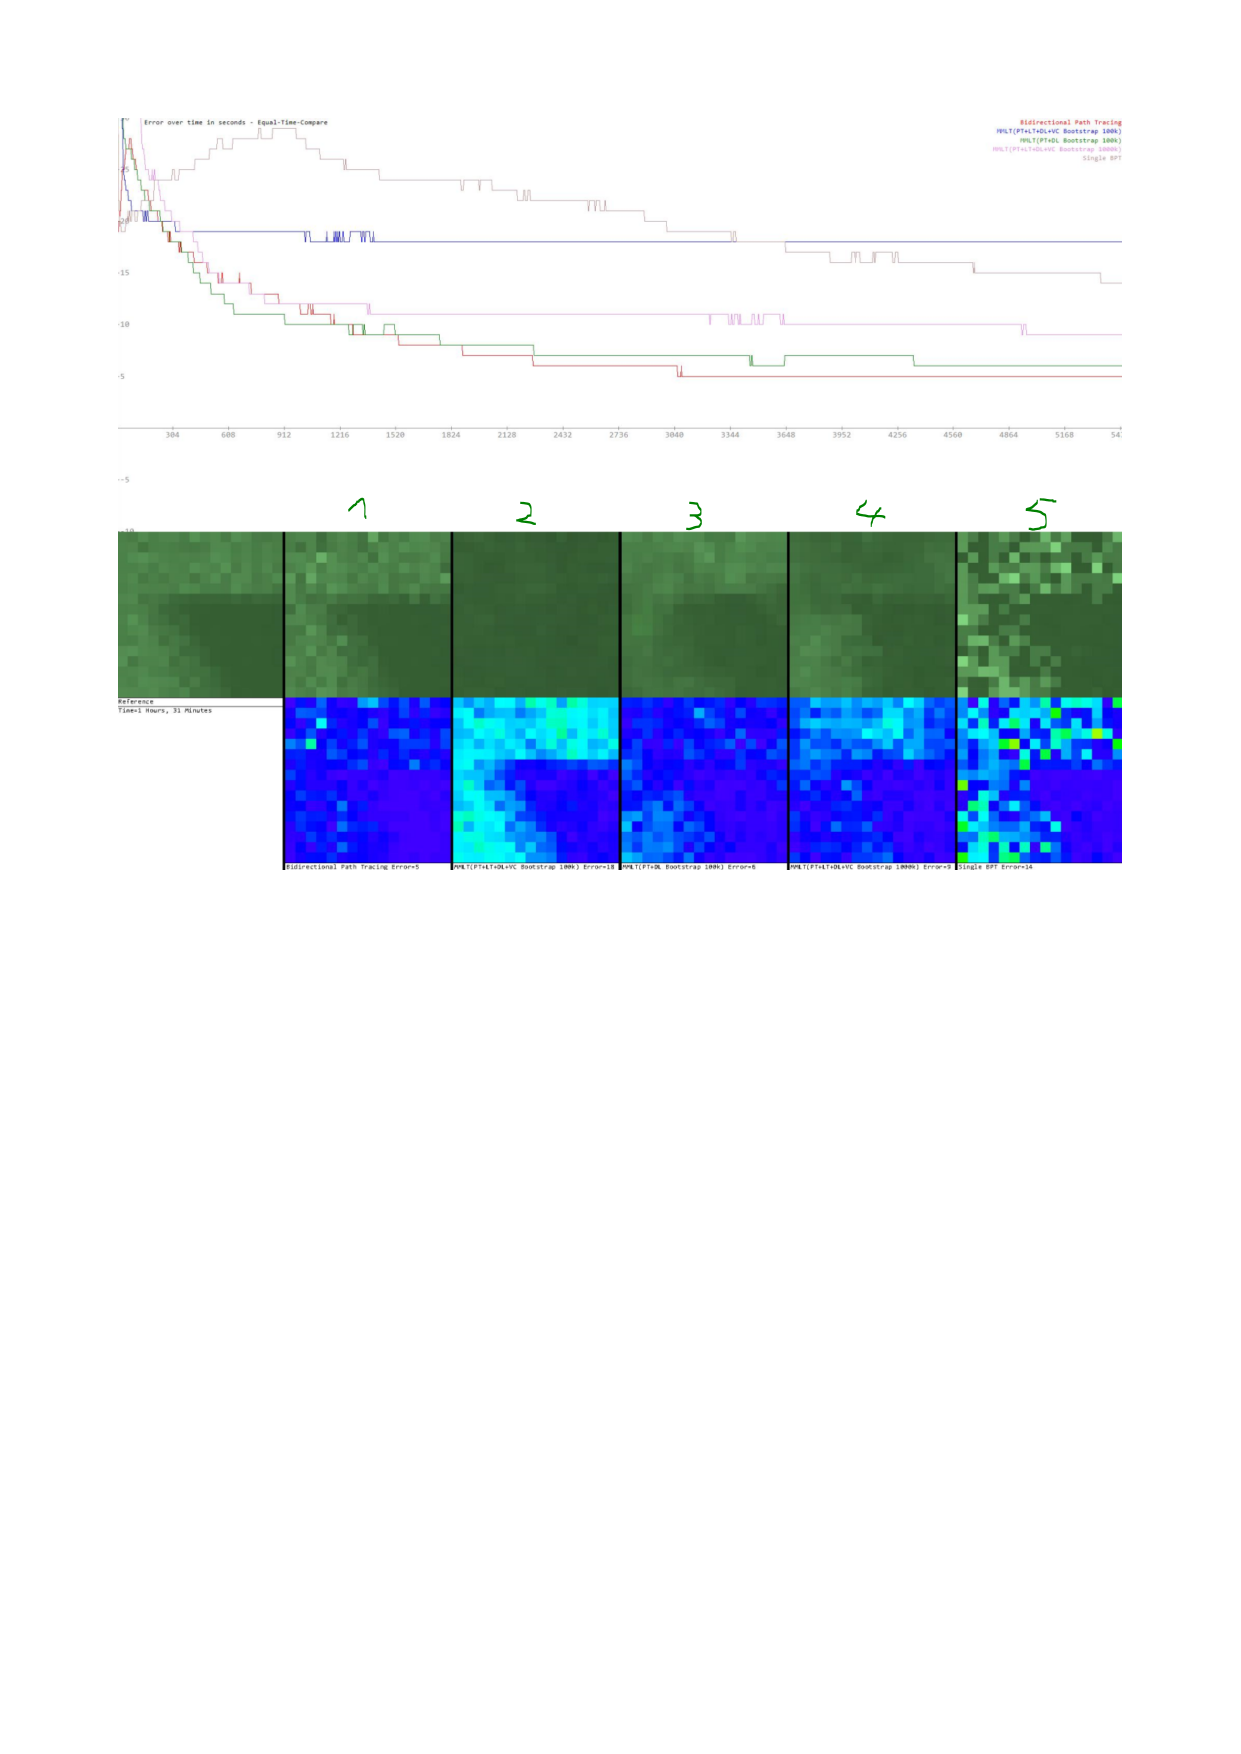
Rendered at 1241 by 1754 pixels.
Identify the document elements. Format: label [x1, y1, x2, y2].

picture [118, 118, 1122, 870]
